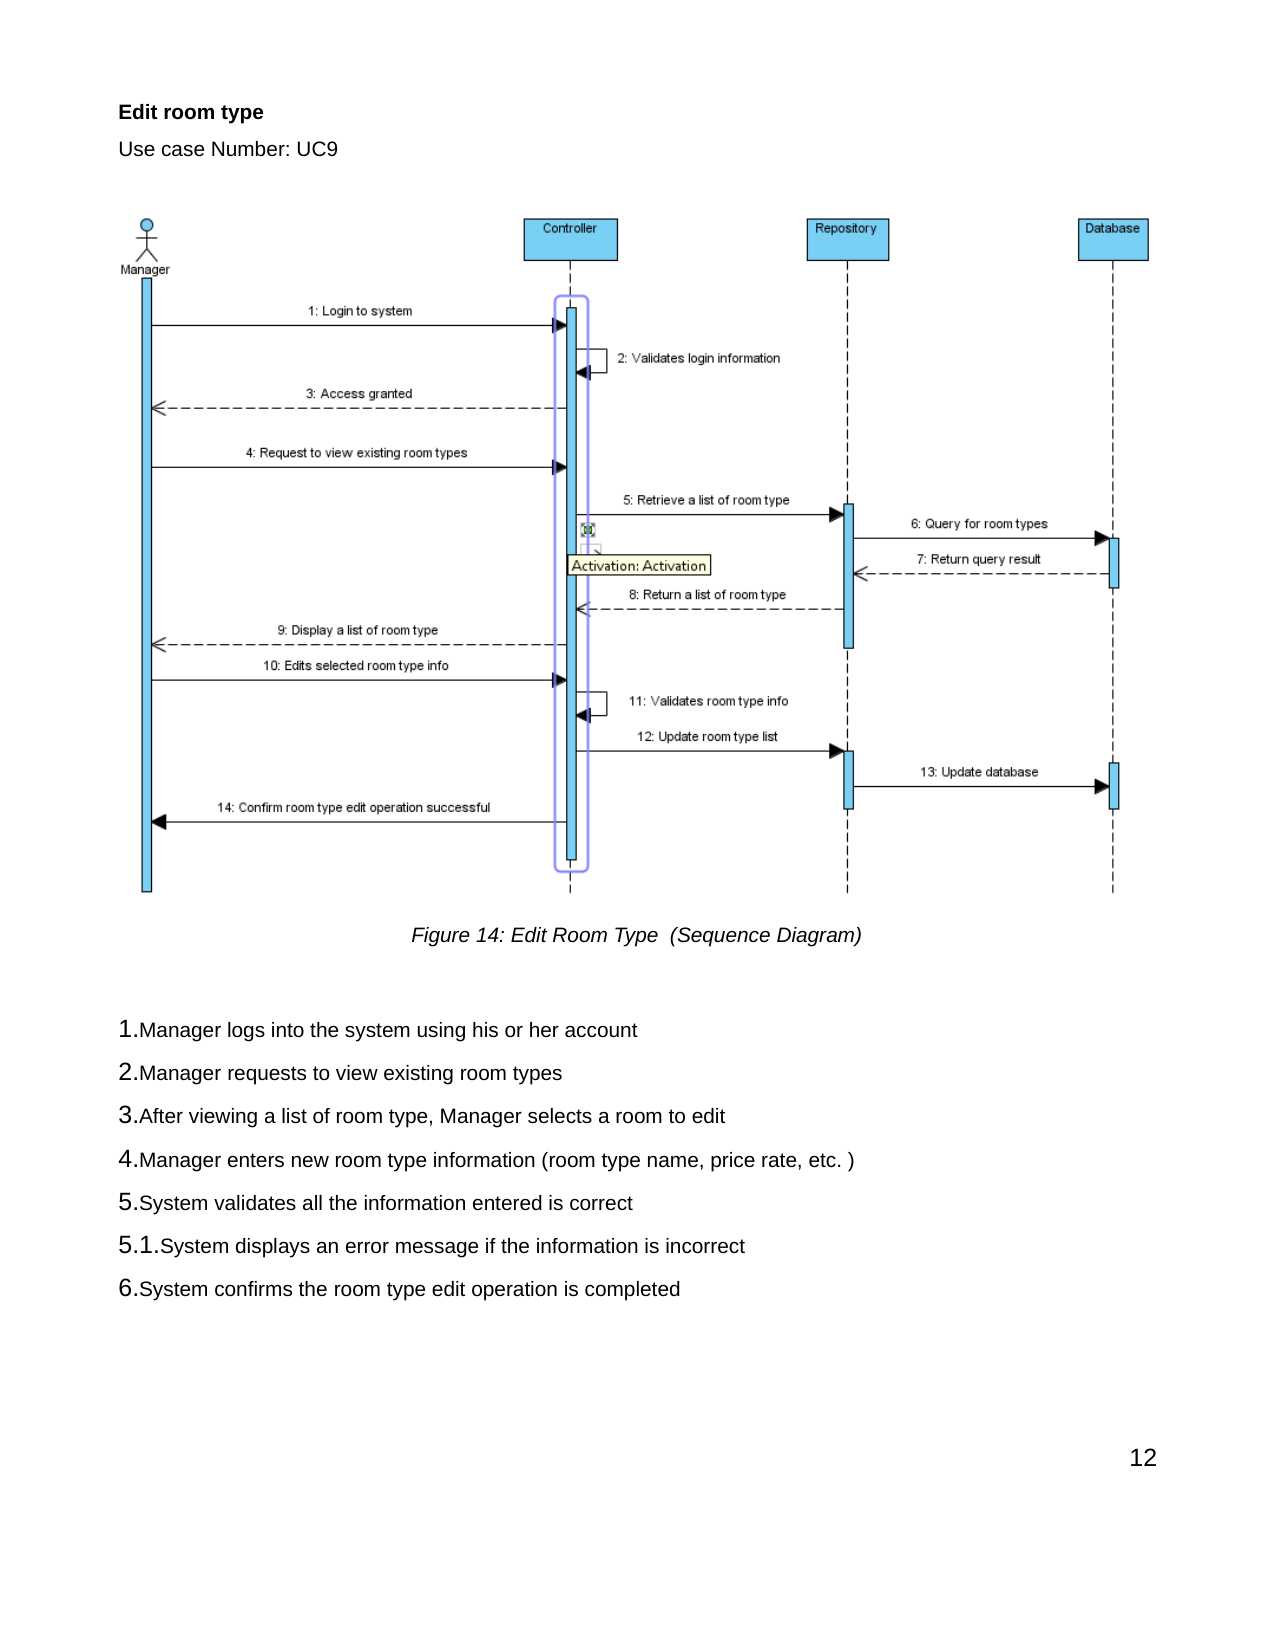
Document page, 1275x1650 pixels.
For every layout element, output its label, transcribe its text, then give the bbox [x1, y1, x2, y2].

list System validates all the information entered is correct [118, 1187, 1157, 1215]
text Figure 14: Edit Room Type (Sequence Diagram) [118, 923, 1157, 947]
list System displays an error message if the information is incorrect [118, 1230, 1157, 1258]
list Manager logs into the system using his or her account [118, 1014, 1157, 1043]
list System confirms the room type edit operation is completed [118, 1273, 1157, 1302]
list After viewing a list of room type, Manager selects a room to edit [118, 1100, 1157, 1129]
picture [118, 215, 1156, 896]
text Use case Number: UC9 [118, 136, 1157, 160]
subtitle Edit room type [118, 100, 1157, 124]
list Manager enters new room type information (room type name, price rate, etc. ) [118, 1143, 1157, 1172]
list Manager requests to view existing room types [118, 1057, 1157, 1086]
